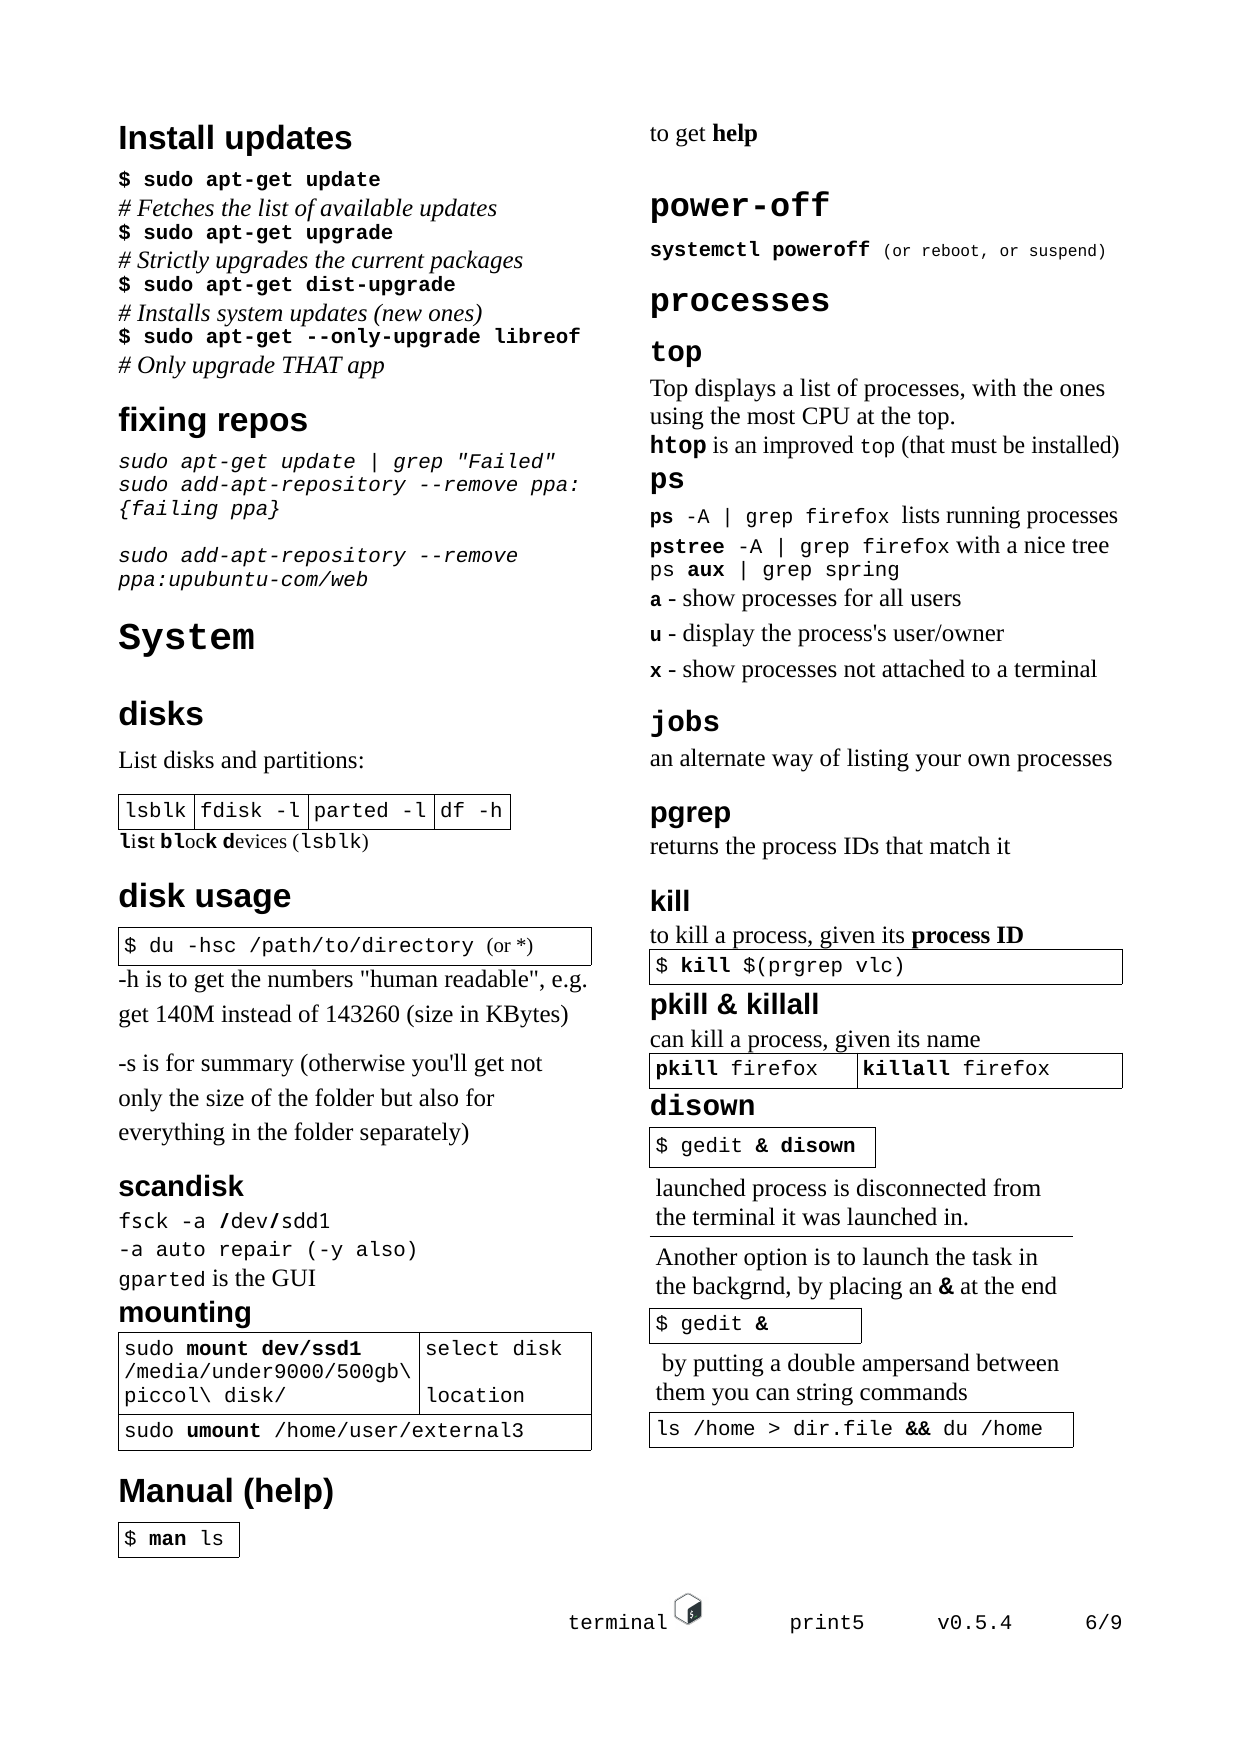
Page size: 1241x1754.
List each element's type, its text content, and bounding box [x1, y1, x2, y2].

text an alternate way of listing your own processes [649, 743, 1122, 772]
table_header fdisk -l [195, 795, 308, 829]
subtitle disk usage [118, 876, 591, 915]
subtitle pgrep [649, 795, 1122, 828]
subtitle kill [649, 883, 1122, 917]
text htop is an improved top (that must be installed) [649, 430, 1122, 461]
text a - show processes for all users u - display the process's user/owner x - show processes not attached to a terminal [649, 583, 1122, 683]
subtitle scandisk [118, 1169, 591, 1203]
text # Strictly upgrades the current packages [118, 245, 591, 274]
text -h is to get the numbers "human readable", e.g. get 140M instead of 143260 (size in KBytes) [118, 966, 591, 1028]
text Top displays a list of processes, with the ones using the most CPU at the top. [649, 373, 1122, 430]
text systemctl poweroff (or reboot, or suspend) [649, 238, 1122, 262]
subtitle pkill & killall [649, 987, 1122, 1021]
table_header parted -l [309, 795, 434, 829]
text $ sudo apt-get upgrade [118, 222, 591, 245]
text fsck -a /dev/sdd1 [118, 1206, 591, 1234]
table_cell sudo umount /home/user/external3 [119, 1415, 591, 1449]
text $ sudo apt-get dist-upgrade [118, 274, 591, 298]
table_header select disk location [420, 1333, 591, 1414]
text -s is for summary (otherwise you'll get not only the size of the folder but also for everything in the folder separately) [118, 1048, 591, 1146]
text sudo add-apt-repository --remove ppa:upubuntu-com/web [118, 545, 591, 593]
table_cell Another option is to launch the task in the backgrnd, by placing an & at the end [650, 1237, 1073, 1307]
text -a auto repair (-y also) [118, 1234, 591, 1263]
subtitle System [118, 618, 591, 661]
table_header sudo mount dev/ssd1 /media/under9000/500gb\ piccol\ disk/ [119, 1333, 419, 1414]
text List disks and partitions: [118, 745, 591, 774]
text ps -A | grep firefox lists running processes [649, 500, 1122, 530]
table_header df -h [435, 795, 510, 829]
text can kill a process, given its name [649, 1024, 1122, 1052]
text to kill a process, given its process ID [649, 920, 1122, 949]
subtitle jobs [649, 707, 1122, 740]
table_header [876, 1127, 1073, 1167]
subtitle Manual (help) [118, 1471, 591, 1509]
table_cell [862, 1308, 1073, 1343]
subtitle power-off [649, 188, 1122, 226]
subtitle disks [118, 694, 591, 733]
text list block devices (lsblk) [118, 829, 591, 855]
table_header $ gedit & disown [650, 1128, 875, 1167]
text pstree -A | grep firefox with a nice tree [649, 530, 1122, 559]
table_cell ls /home > dir.file && du /home [650, 1413, 1073, 1447]
subtitle fixing repos [118, 400, 591, 438]
subtitle ps [649, 464, 1122, 497]
table_header pkill firefox [650, 1054, 857, 1088]
text # Only upgrade THAT app [118, 350, 591, 379]
table_cell by putting a double ampersand between them you can string commands [650, 1343, 1073, 1412]
subtitle processes [649, 283, 1122, 321]
table_header $ kill $(prgrep vlc) [650, 950, 1122, 984]
text gparted is the GUI [118, 1263, 591, 1292]
subtitle Install updates [118, 118, 591, 157]
text # Installs system updates (new ones) [118, 298, 591, 326]
text ps aux | grep spring [649, 559, 1122, 583]
table_cell launched process is disconnected from the terminal it was launched in. [650, 1167, 1073, 1236]
table_header lsblk [119, 795, 194, 829]
text # Fetches the list of available updates [118, 193, 591, 222]
subtitle top [649, 336, 1122, 370]
text to get help [649, 118, 1122, 147]
table_header killall firefox [858, 1054, 1122, 1088]
table_header $ man ls [119, 1523, 239, 1557]
text sudo add-apt-repository --remove ppa:{failing ppa} [118, 474, 591, 522]
text returns the process IDs that match it [649, 831, 1122, 860]
picture [667, 1588, 709, 1630]
subtitle disown [649, 1091, 1122, 1124]
text $ sudo apt-get --only-upgrade libreof [118, 326, 591, 350]
text $ sudo apt-get update [118, 169, 591, 193]
table_header $ du -hsc /path/to/directory (or *) [119, 928, 591, 964]
table_cell $ gedit & [650, 1309, 861, 1343]
text sudo apt-get update | grep "Failed" [118, 451, 591, 474]
subtitle mounting [118, 1295, 591, 1329]
